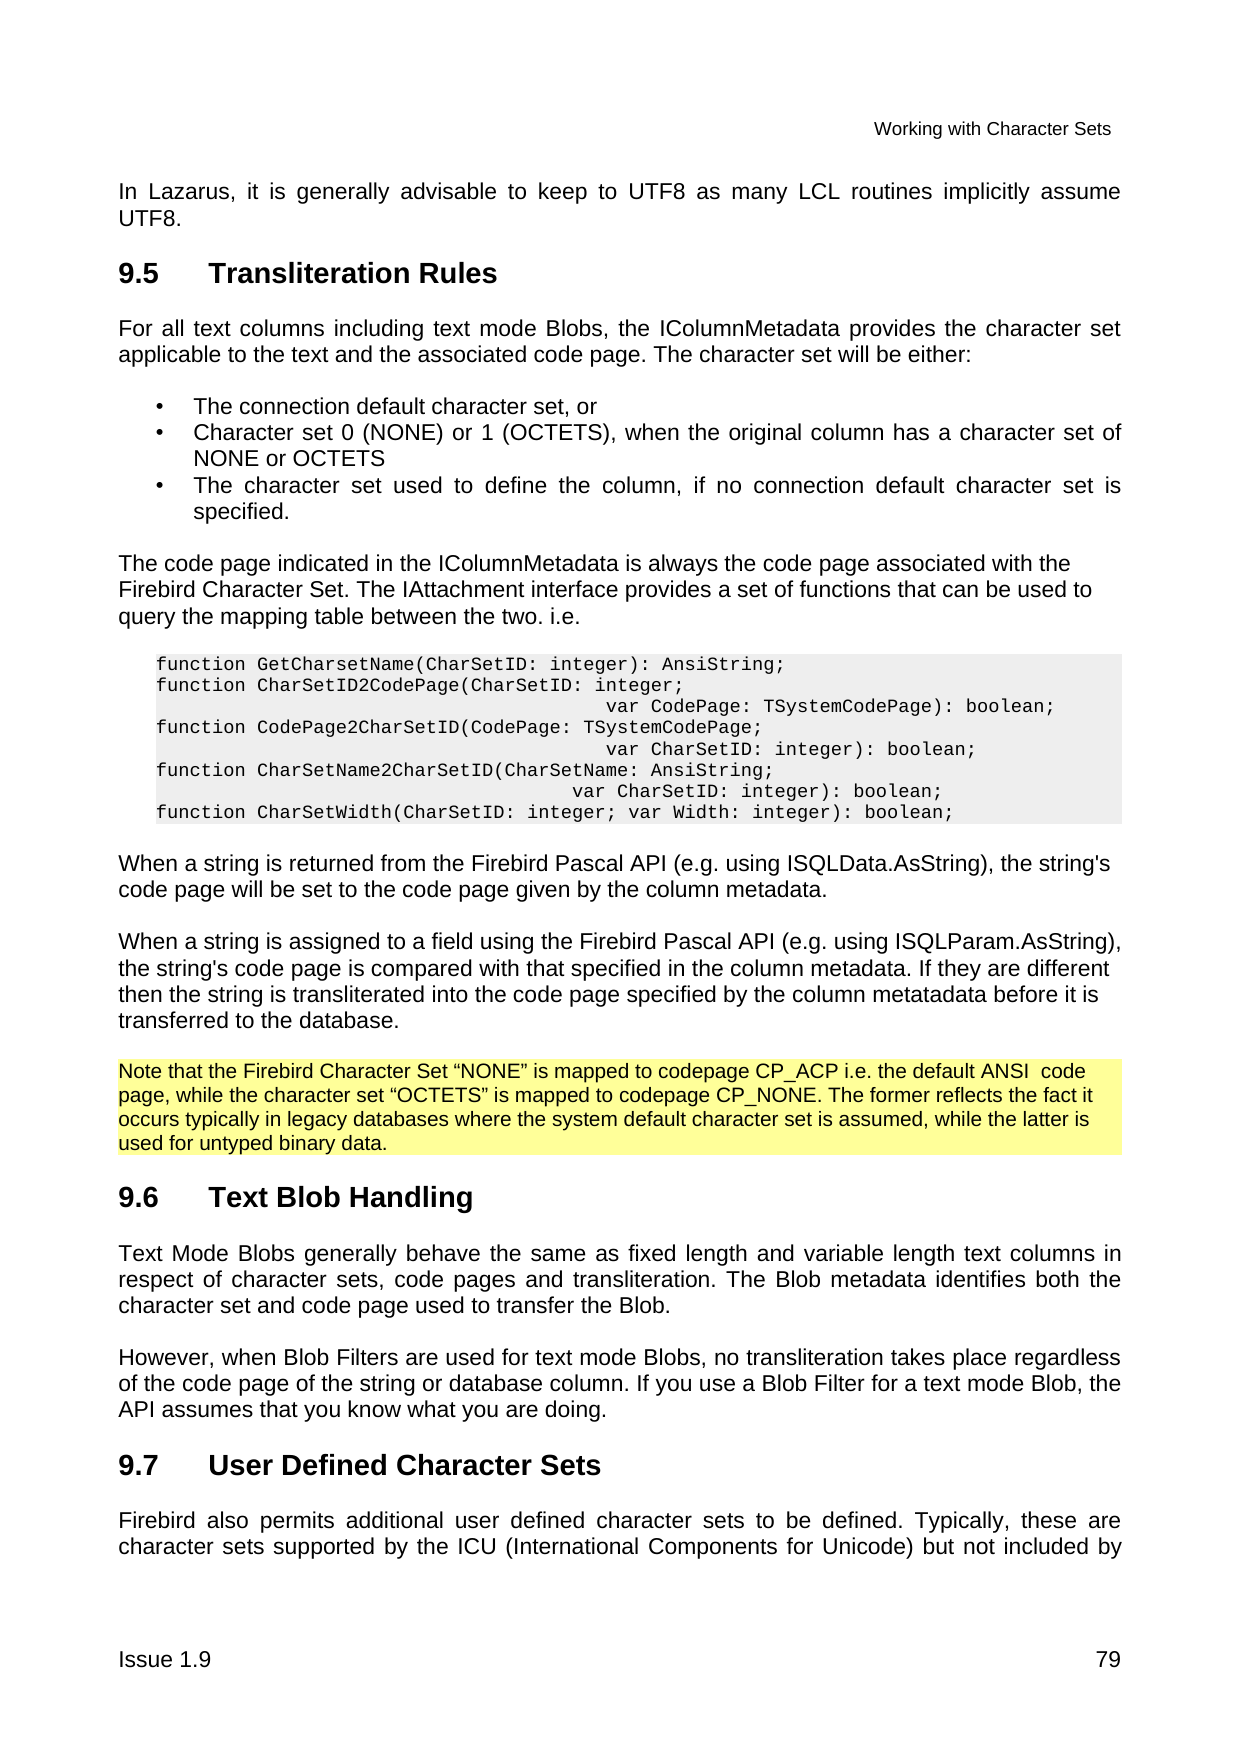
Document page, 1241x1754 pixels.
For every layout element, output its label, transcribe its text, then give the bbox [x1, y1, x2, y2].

subtitle Transliteration Rules [118, 256, 1122, 289]
text function CharSetName2CharSetID(CharSetName: AnsiString; [156, 761, 1122, 782]
text var CharSetID: integer): boolean; [156, 782, 1122, 803]
list The connection default character set, or [156, 393, 1122, 419]
text However, when Blob Filters are used for text mode Blobs, no transliteration takes place regardless of the code page of the string or database column. If you use a Blob Filter for a text mode Blob, the API assumes that you know what you are doing. [118, 1344, 1122, 1423]
text function CodePage2CharSetID(CodePage: TSystemCodePage; [156, 718, 1122, 739]
text var CharSetID: integer): boolean; [156, 739, 1122, 761]
text The code page indicated in the IColumnMetadata is always the code page associated with the Firebird Character Set. The IAttachment interface provides a set of functions that can be used to query the mapping table between the two. i.e. [118, 550, 1122, 629]
text For all text columns including text mode Blobs, the IColumnMetadata provides the character set applicable to the text and the associated code page. The character set will be either: [118, 315, 1122, 368]
subtitle Text Blob Handling [118, 1181, 1122, 1214]
subtitle User Defined Character Sets [118, 1448, 1122, 1481]
text var CodePage: TSystemCodePage): boolean; [156, 697, 1122, 718]
text Text Mode Blobs generally behave the same as fixed length and variable length text columns in respect of character sets, code pages and transliteration. The Blob metadata identifies both the character set and code page used to transfer the Blob. [118, 1239, 1122, 1319]
text Note that the Firebird Character Set “NONE” is mapped to codepage CP_ACP i.e. the default ANSI code page, while the character set “OCTETS” is mapped to codepage CP_NONE. The former reflects the fact it occurs typically in legacy databases where the system default character set is assumed, while the latter is used for untyped binary data. [118, 1059, 1122, 1155]
list Character set 0 (NONE) or 1 (OCTETS), when the original column has a character set of NONE or OCTETS [156, 419, 1122, 472]
text In Lazarus, it is generally advisable to keep to UTF8 as many LCL routines implicitly assume UTF8. [118, 178, 1122, 231]
text Firebird also permits additional user defined character sets to be defined. Typically, these are character sets supported by the ICU (International Components for Unicode) but not included by [118, 1507, 1122, 1559]
text function CharSetID2CodePage(CharSetID: integer; [156, 676, 1122, 697]
list The character set used to define the column, if no connection default character set is specified. [156, 472, 1122, 524]
text function CharSetWidth(CharSetID: integer; var Width: integer): boolean; [156, 803, 1122, 824]
text When a string is assigned to a field using the Firebird Pascal API (e.g. using ISQLParam.AsString), the string's code page is compared with that specified in the column metadata. If they are different then the string is transliterated into the code page specified by the column metatadata before it is transferred to the database. [118, 928, 1122, 1034]
text function GetCharsetName(CharSetID: integer): AnsiString; [156, 654, 1122, 676]
text When a string is returned from the Firebird Pascal API (e.g. using ISQLData.AsString), the string's code page will be set to the code page given by the column metadata. [118, 850, 1122, 903]
